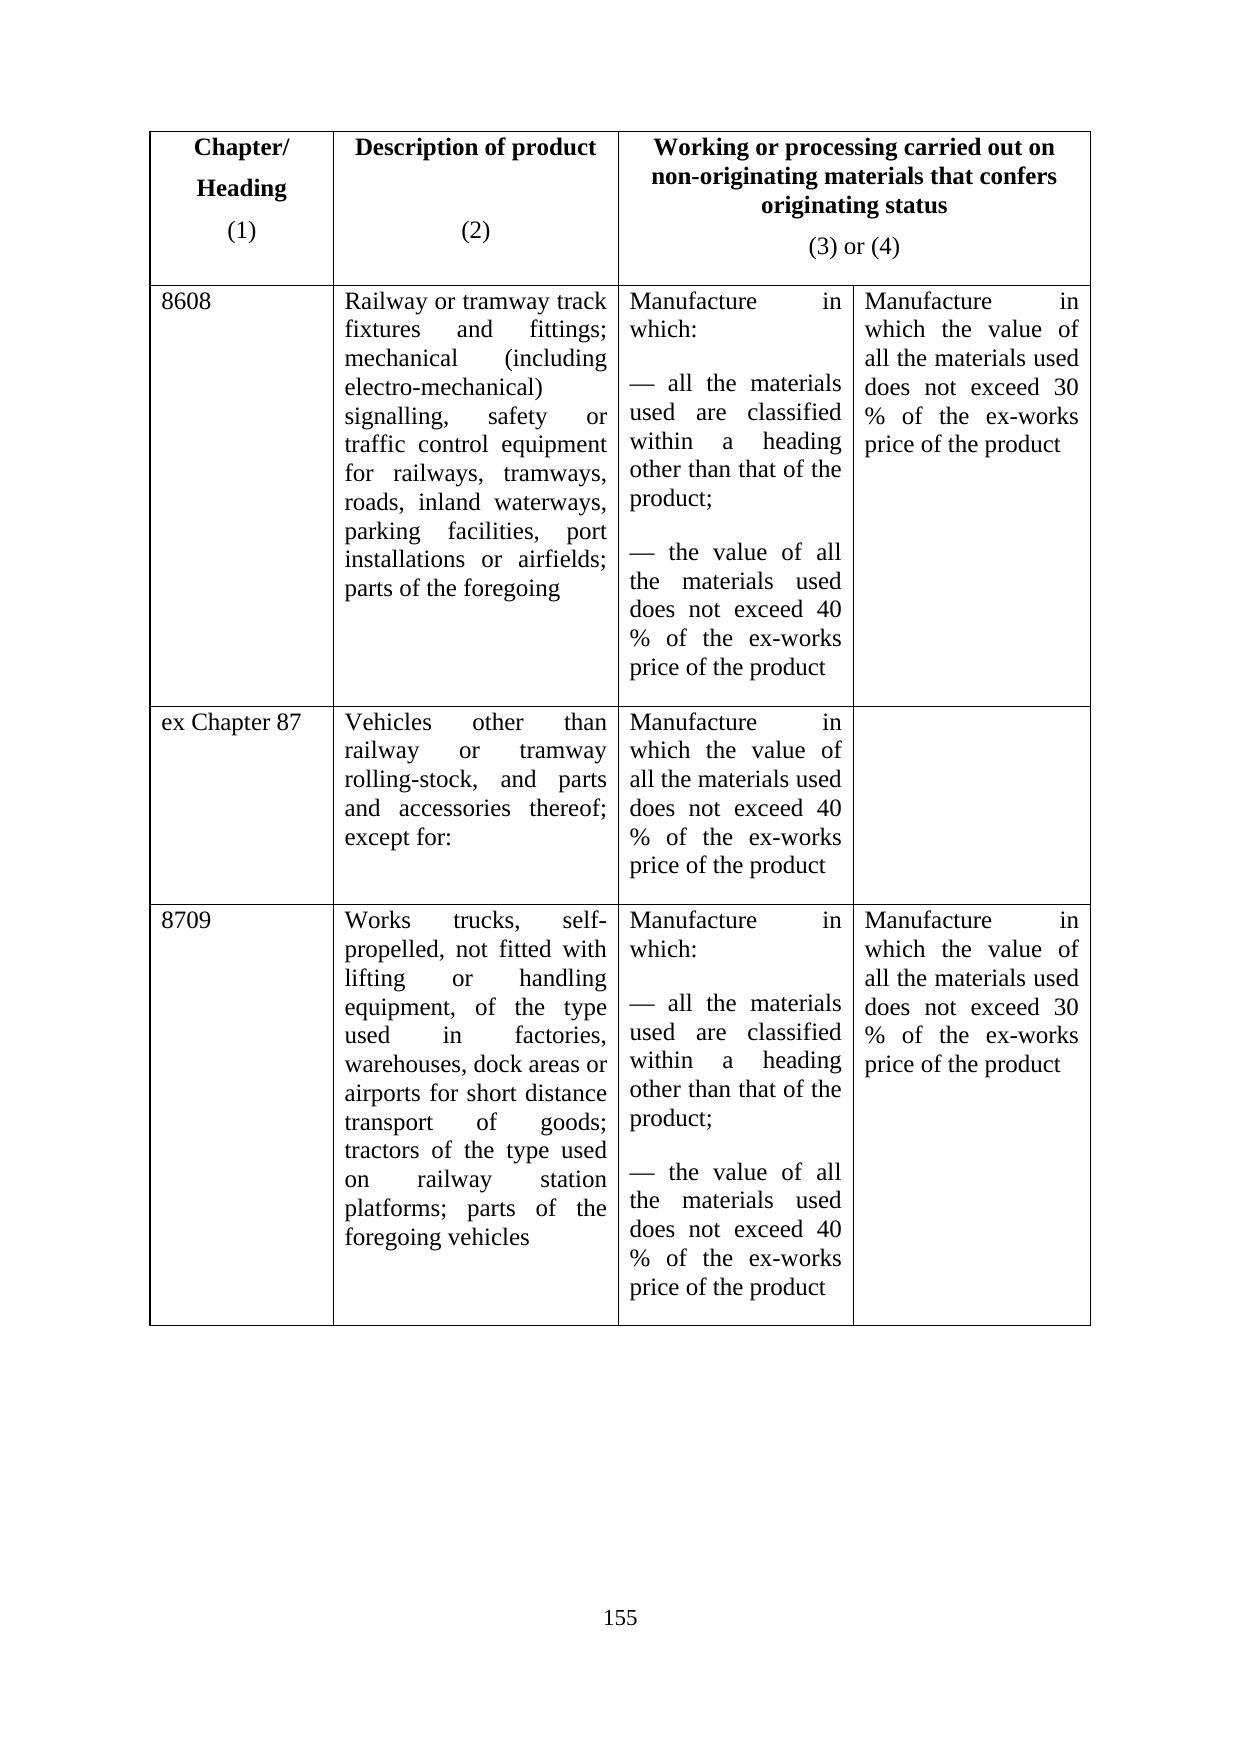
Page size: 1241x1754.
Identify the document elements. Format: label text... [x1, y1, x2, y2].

table_cell Manufacture in which the value of all the materials used does not exceed 30 % of the ex-works price of the product [854, 286, 1090, 706]
table_cell Manufacture in which the value of all the materials used does not exceed 40 % of the ex-works price of the product [619, 707, 853, 904]
table_header Chapter/ Heading (1) [151, 132, 333, 285]
table_cell Manufacture in which the value of all the materials used does not exceed 30 % of the ex-works price of the product [854, 905, 1090, 1325]
table_cell Manufacture in which: — all the materials used are classified within a heading other than that of the product; — the value of all the materials used does not exceed 40 % of the ex-works price of the product [619, 905, 853, 1325]
table_cell Works trucks, self-propelled, not fitted with lifting or handling equipment, of the type used in factories, warehouses, dock areas or airports for short distance transport of goods; tractors of the type used on railway station platforms; parts of the foregoing vehicles [334, 905, 618, 1325]
table_cell 8709 [151, 905, 333, 1325]
table_cell 8608 [151, 286, 333, 706]
table_header Working or processing carried out on non-originating materials that confers originating status (3) or (4) [619, 132, 1090, 285]
table_header Description of product (2) [334, 132, 618, 285]
table_cell ex Chapter 87 [151, 707, 333, 904]
table_cell Manufacture in which: — all the materials used are classified within a heading other than that of the product; — the value of all the materials used does not exceed 40 % of the ex-works price of the product [619, 286, 853, 706]
table_cell [854, 707, 1090, 904]
table_cell Vehicles other than railway or tramway rolling-stock, and parts and accessories thereof; except for: [334, 707, 618, 904]
table_cell Railway or tramway track fixtures and fittings; mechanical (including electro-mechanical) signalling, safety or traffic control equipment for railways, tramways, roads, inland waterways, parking facilities, port installations or airfields; parts of the foregoing [334, 286, 618, 706]
